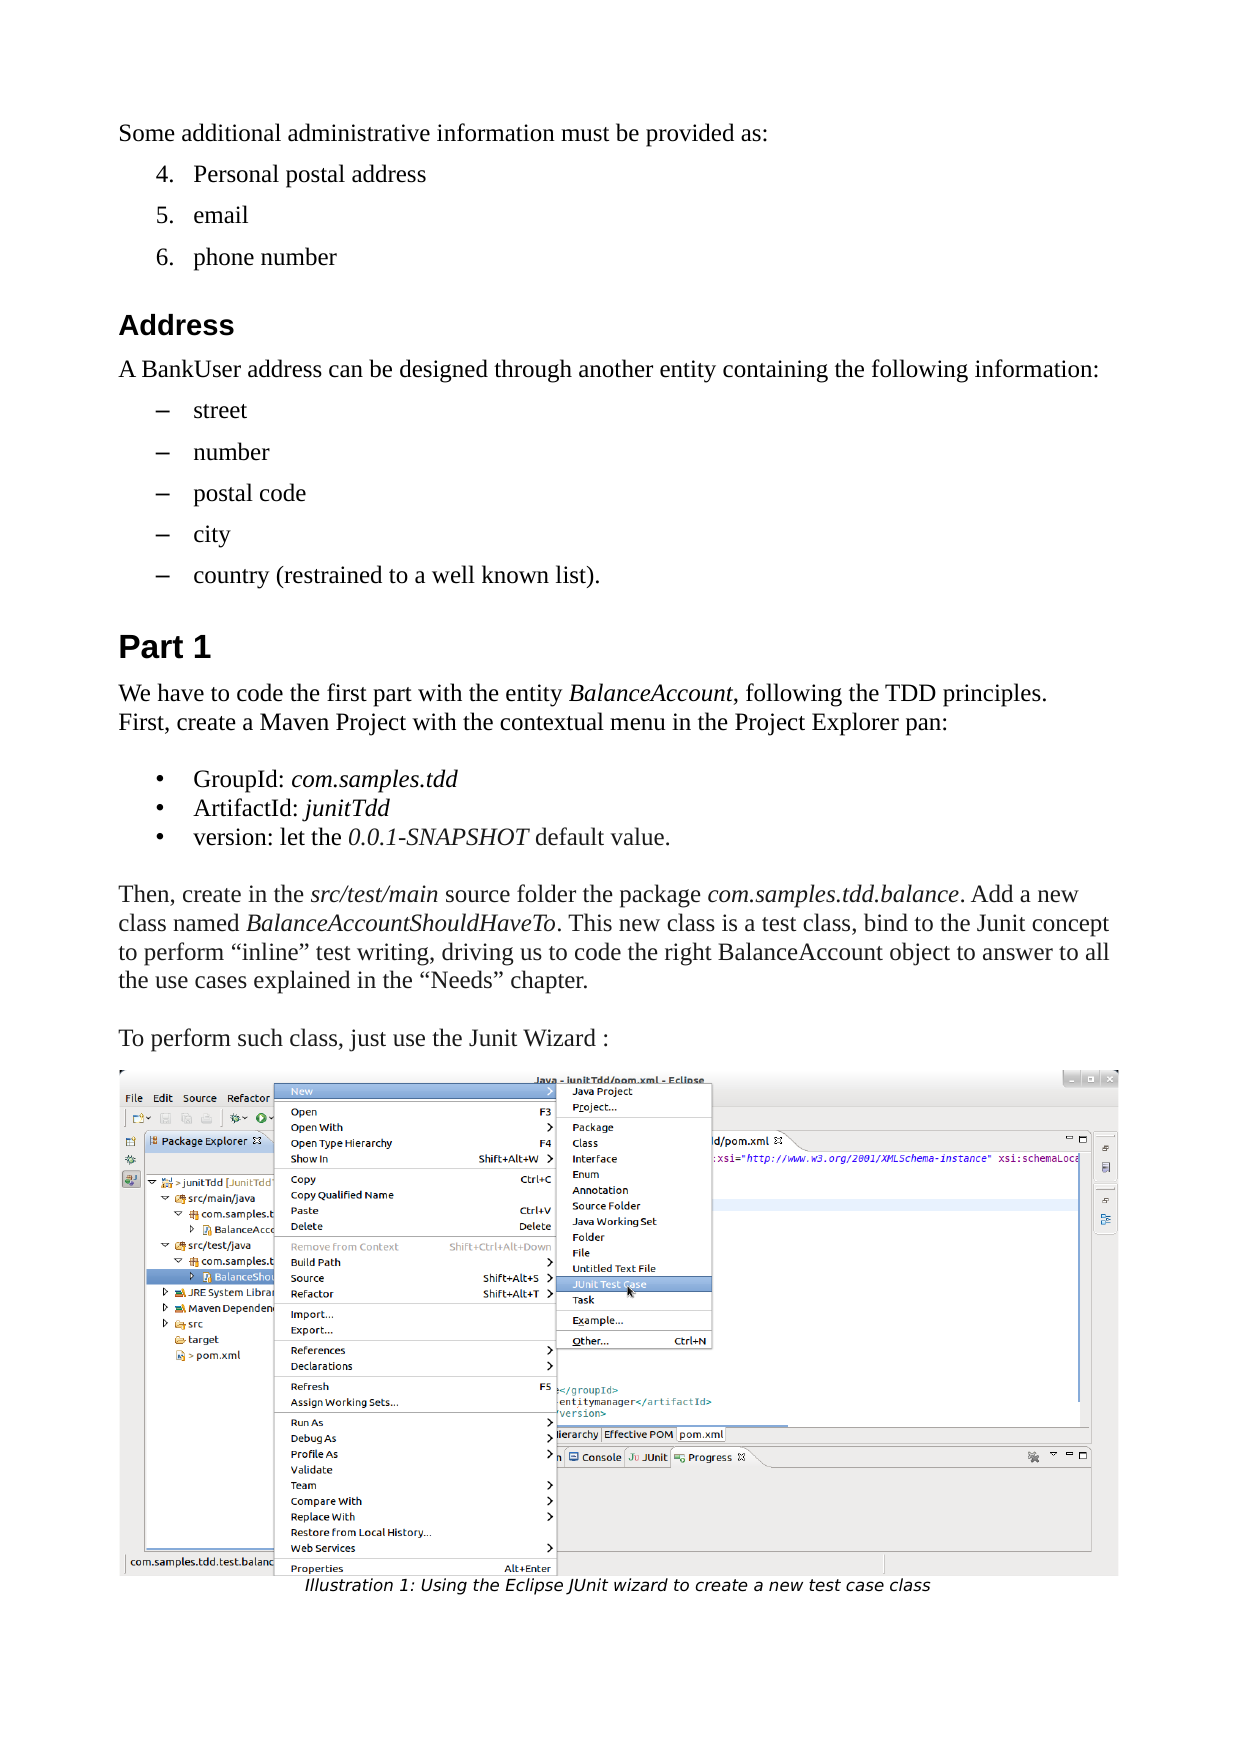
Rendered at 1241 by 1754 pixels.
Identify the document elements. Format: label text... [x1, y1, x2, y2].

subtitle Part 1 [118, 627, 1122, 665]
list phone number [156, 242, 1122, 271]
subtitle Address [118, 308, 1122, 342]
text First, create a Maven Project with the contextual menu in the Project Explorer pan: [118, 707, 1122, 735]
text A BankUser address can be designed through another entity containing the following information: [118, 354, 1122, 383]
list city [156, 519, 1122, 548]
list street [156, 395, 1122, 424]
text Then, create in the src/test/main source folder the package com.samples.tdd.balance. Add a new class named BalanceAccountShouldHaveTo. This new class is a test class, bind to the Junit concept to perform “inline” test writing, driving us to code the right BalanceAccount object to answer to all the use cases explained in the “Needs” chapter. [118, 879, 1122, 994]
list postal code [156, 478, 1122, 507]
text To perform such class, just use the Junit Wizard : [118, 1023, 1122, 1052]
list country (restrained to a well known list). [156, 560, 1122, 589]
list GroupId: com.samples.tdd [156, 764, 1122, 793]
list Personal postal address [156, 159, 1122, 188]
list number [156, 437, 1122, 465]
list email [156, 201, 1122, 229]
list ArtifactId: junitTdd [156, 793, 1122, 822]
list version: let the 0.0.1-SNAPSHOT default value. [156, 822, 1122, 850]
text Illustration 1: Using the Eclipse JUnit wizard to create a new test case class [119, 1576, 1118, 1595]
picture [119, 1070, 1119, 1576]
text Some additional administrative information must be provided as: [118, 118, 1122, 147]
text We have to code the first part with the entity BalanceAccount, following the TDD principles. [118, 678, 1122, 707]
